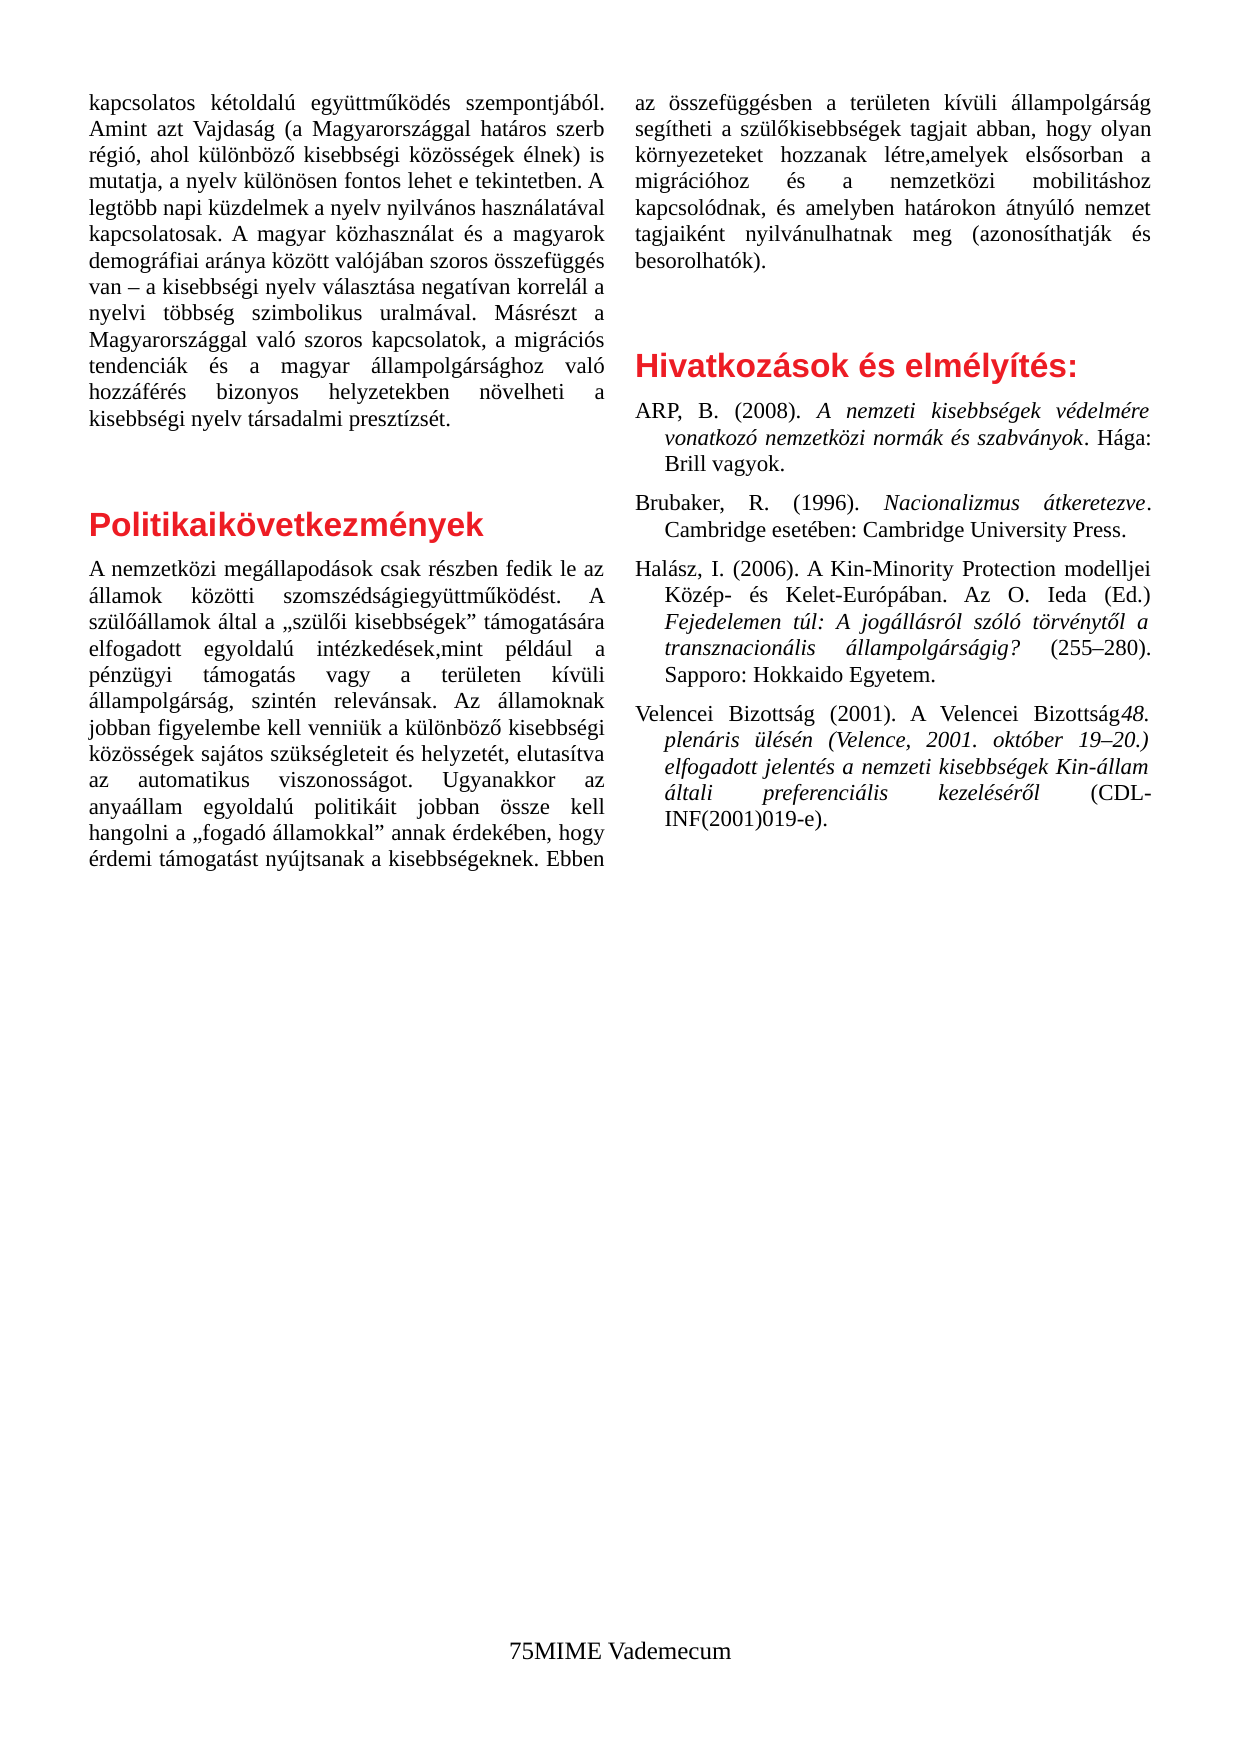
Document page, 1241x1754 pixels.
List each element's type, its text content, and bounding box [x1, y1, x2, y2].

text kapcsolatos kétoldalú együttműködés szempontjából. Amint azt Vajdaság (a Magyarországgal határos szerb régió, ahol különböző kisebbségi közösségek élnek) is mutatja, a nyelv különösen fontos lehet e tekintetben. A legtöbb napi küzdelmek a nyelv nyilvános használatával kapcsolatosak. A magyar közhasználat és a magyarok demográfiai aránya között valójában szoros összefüggés van – a kisebbségi nyelv választása negatívan korrelál a nyelvi többség szimbolikus uralmával. Másrészt a Magyarországgal való szoros kapcsolatok, a migrációs tendenciák és a magyar állampolgársághoz való hozzáférés bizonyos helyzetekben növelheti a kisebbségi nyelv társadalmi presztízsét. [88, 88, 605, 431]
text ARP, B. (2008). A nemzeti kisebbségek védelmére vonatkozó nemzetközi normák és szabványok. Hága: Brill vagyok. [635, 397, 1152, 476]
text Velencei Bizottság (2001). A Velencei Bizottság48. plenáris ülésén (Velence, 2001. október 19–20.) elfogadott jelentés a nemzeti kisebbségek Kin-állam általi preferenciális kezeléséről (CDL-INF(2001)019-e). [635, 700, 1152, 832]
text A nemzetközi megállapodások csak részben fedik le az államok közötti szomszédságiegyüttműködést. A szülőállamok által a „szülői kisebbségek” támogatására elfogadott egyoldalú intézkedések,mint például a pénzügyi támogatás vagy a területen kívüli állampolgárság, szintén relevánsak. Az államoknak jobban figyelembe kell venniük a különböző kisebbségi közösségek sajátos szükségleteit és helyzetét, elutasítva az automatikus viszonosságot. Ugyanakkor az anyaállam egyoldalú politikáit jobban össze kell hangolni a „fogadó államokkal” annak érdekében, hogy érdemi támogatást nyújtsanak a kisebbségeknek. Ebben [88, 556, 605, 872]
text Halász, I. (2006). A Kin-Minority Protection modelljei Közép- és Kelet-Európában. Az O. Ieda (Ed.) Fejedelemen túl: A jogállásról szóló törvénytől a transznacionális állampolgárságig? (255–280). Sapporo: Hokkaido Egyetem. [635, 555, 1152, 687]
text Brubaker, R. (1996). Nacionalizmus átkeretezve. Cambridge esetében: Cambridge University Press. [635, 489, 1152, 542]
text az összefüggésben a területen kívüli állampolgárság segítheti a szülőkisebbségek tagjait abban, hogy olyan környezeteket hozzanak létre,amelyek elsősorban a migrációhoz és a nemzetközi mobilitáshoz kapcsolódnak, és amelyben határokon átnyúló nemzet tagjaiként nyilvánulhatnak meg (azonosíthatják és besorolhatók). [635, 88, 1152, 273]
subtitle Hivatkozások és elmélyítés: [635, 346, 1152, 385]
subtitle Politikaikövetkezmények [88, 504, 605, 543]
